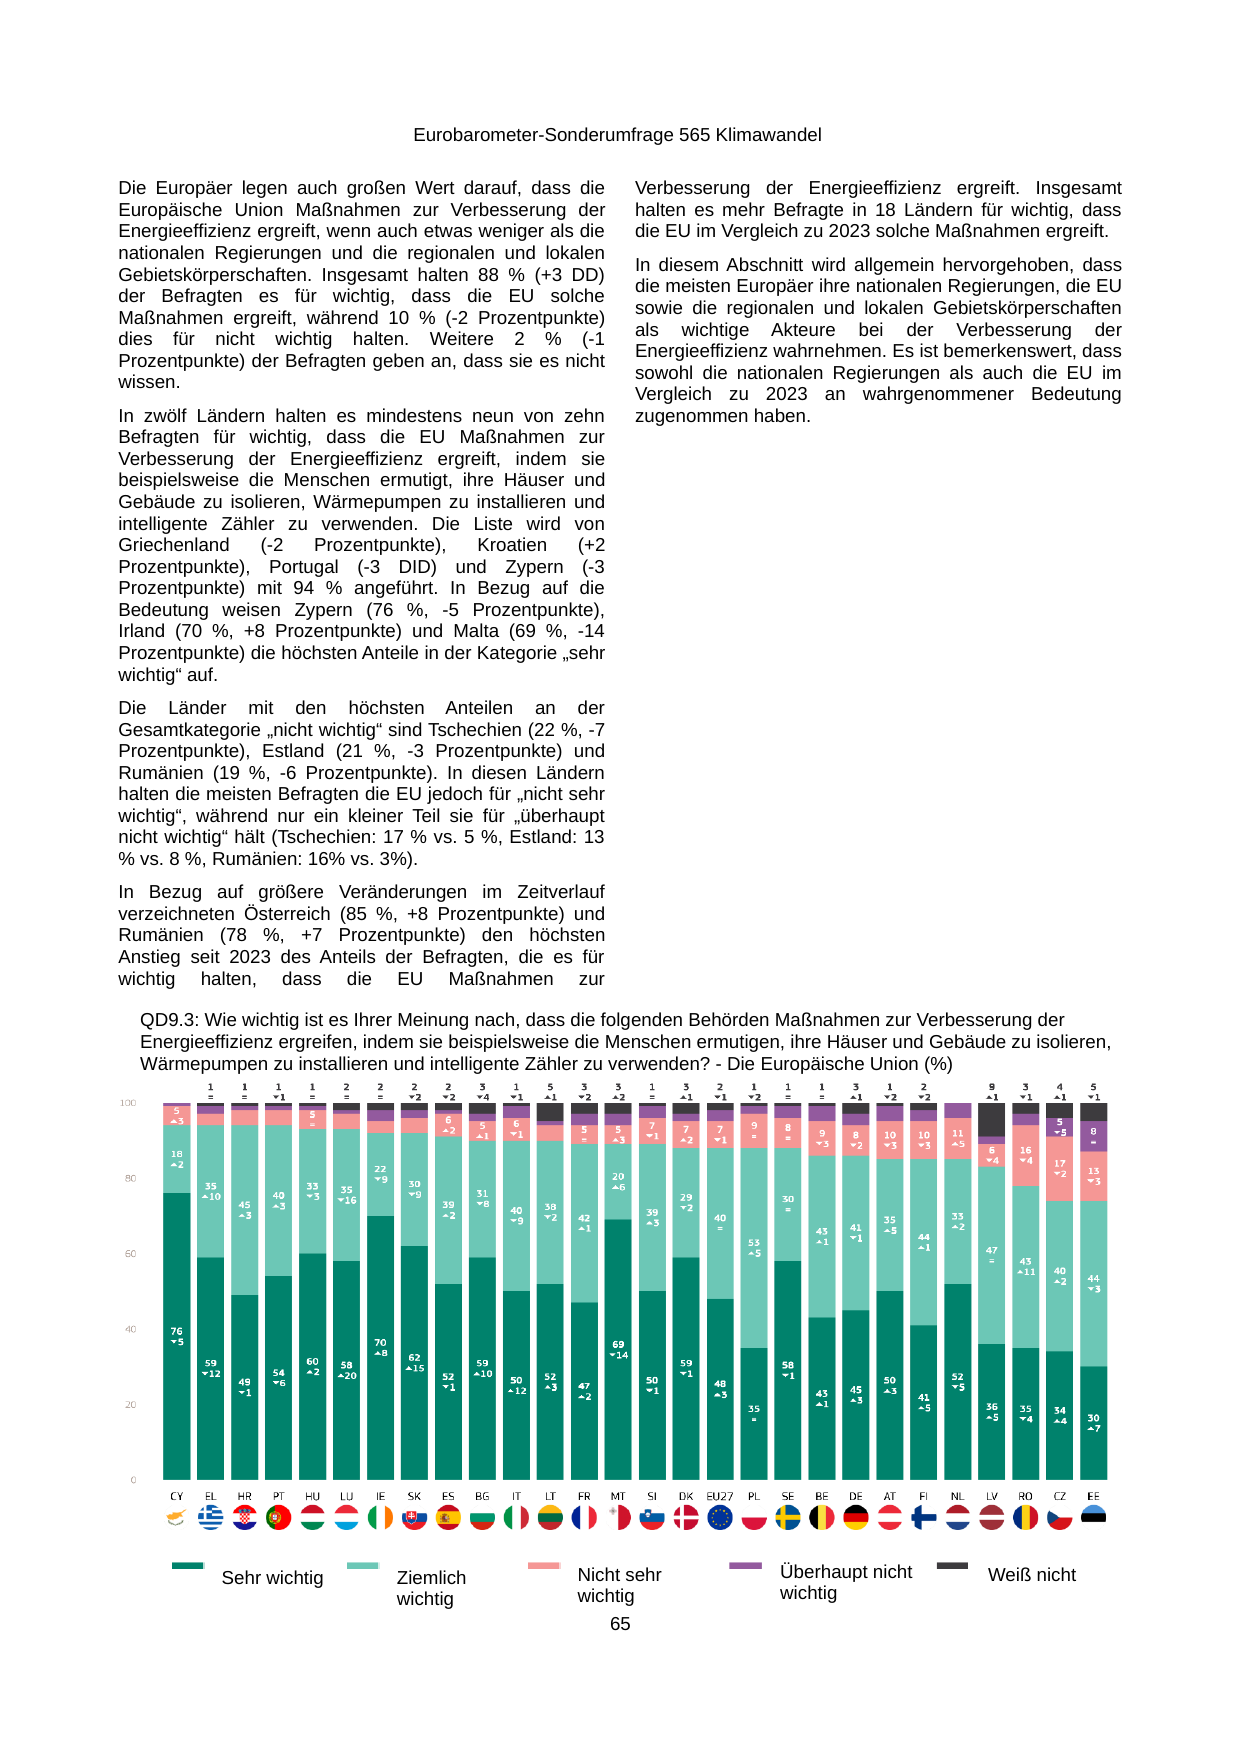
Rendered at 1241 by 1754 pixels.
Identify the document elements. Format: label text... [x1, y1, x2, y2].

picture [113, 1078, 1118, 1540]
text Die Europäer legen auch großen Wert darauf, dass die Europäische Union Maßnahmen zur Verbesserung der Energieeffizienz ergreift, wenn auch etwas weniger als die nationalen Regierungen und die regionalen und lokalen Gebietskörperschaften. Insgesamt halten 88 % (+3 DD) der Befragten es für wichtig, dass die EU solche Maßnahmen ergreift, während 10 % (-2 Prozentpunkte) dies für nicht wichtig halten. Weitere 2 % (-1 Prozentpunkte) der Befragten geben an, dass sie es nicht wissen. [118, 177, 605, 393]
text In Bezug auf größere Veränderungen im Zeitverlauf verzeichneten Österreich (85 %, +8 Prozentpunkte) und Rumänien (78 %, +7 Prozentpunkte) den höchsten Anstieg seit 2023 des Anteils der Befragten, die es für wichtig halten, dass die EU Maßnahmen zur [118, 881, 605, 989]
text In diesem Abschnitt wird allgemein hervorgehoben, dass die meisten Europäer ihre nationalen Regierungen, die EU sowie die regionalen und lokalen Gebietskörperschaften als wichtige Akteure bei der Verbesserung der Energieeffizienz wahrnehmen. Es ist bemerkenswert, dass sowohl die nationalen Regierungen als auch die EU im Vergleich zu 2023 an wahrgenommener Bedeutung zugenommen haben. [635, 254, 1122, 426]
text In zwölf Ländern halten es mindestens neun von zehn Befragten für wichtig, dass die EU Maßnahmen zur Verbesserung der Energieeffizienz ergreift, indem sie beispielsweise die Menschen ermutigt, ihre Häuser und Gebäude zu isolieren, Wärmepumpen zu installieren und intelligente Zähler zu verwenden. Die Liste wird von Griechenland (-2 Prozentpunkte), Kroatien (+2 Prozentpunkte), Portugal (-3 DID) und Zypern (-3 Prozentpunkte) mit 94 % angeführt. In Bezug auf die Bedeutung weisen Zypern (76 %, -5 Prozentpunkte), Irland (70 %, +8 Prozentpunkte) und Malta (69 %, -14 Prozentpunkte) die höchsten Anteile in der Kategorie „sehr wichtig“ auf. [118, 404, 605, 685]
text Verbesserung der Energieeffizienz ergreift. Insgesamt halten es mehr Befragte in 18 Ländern für wichtig, dass die EU im Vergleich zu 2023 solche Maßnahmen ergreift. [635, 177, 1122, 242]
picture [166, 1560, 974, 1571]
text Die Länder mit den höchsten Anteilen an der Gesamtkategorie „nicht wichtig“ sind Tschechien (22 %, -7 Prozentpunkte), Estland (21 %, -3 Prozentpunkte) und Rumänien (19 %, -6 Prozentpunkte). In diesen Ländern halten die meisten Befragten die EU jedoch für „nicht sehr wichtig“, während nur ein kleiner Teil sie für „überhaupt nicht wichtig“ hält (Tschechien: 17 % vs. 5 %, Estland: 13 % vs. 8 %, Rumänien: 16% vs. 3%). [118, 697, 605, 869]
